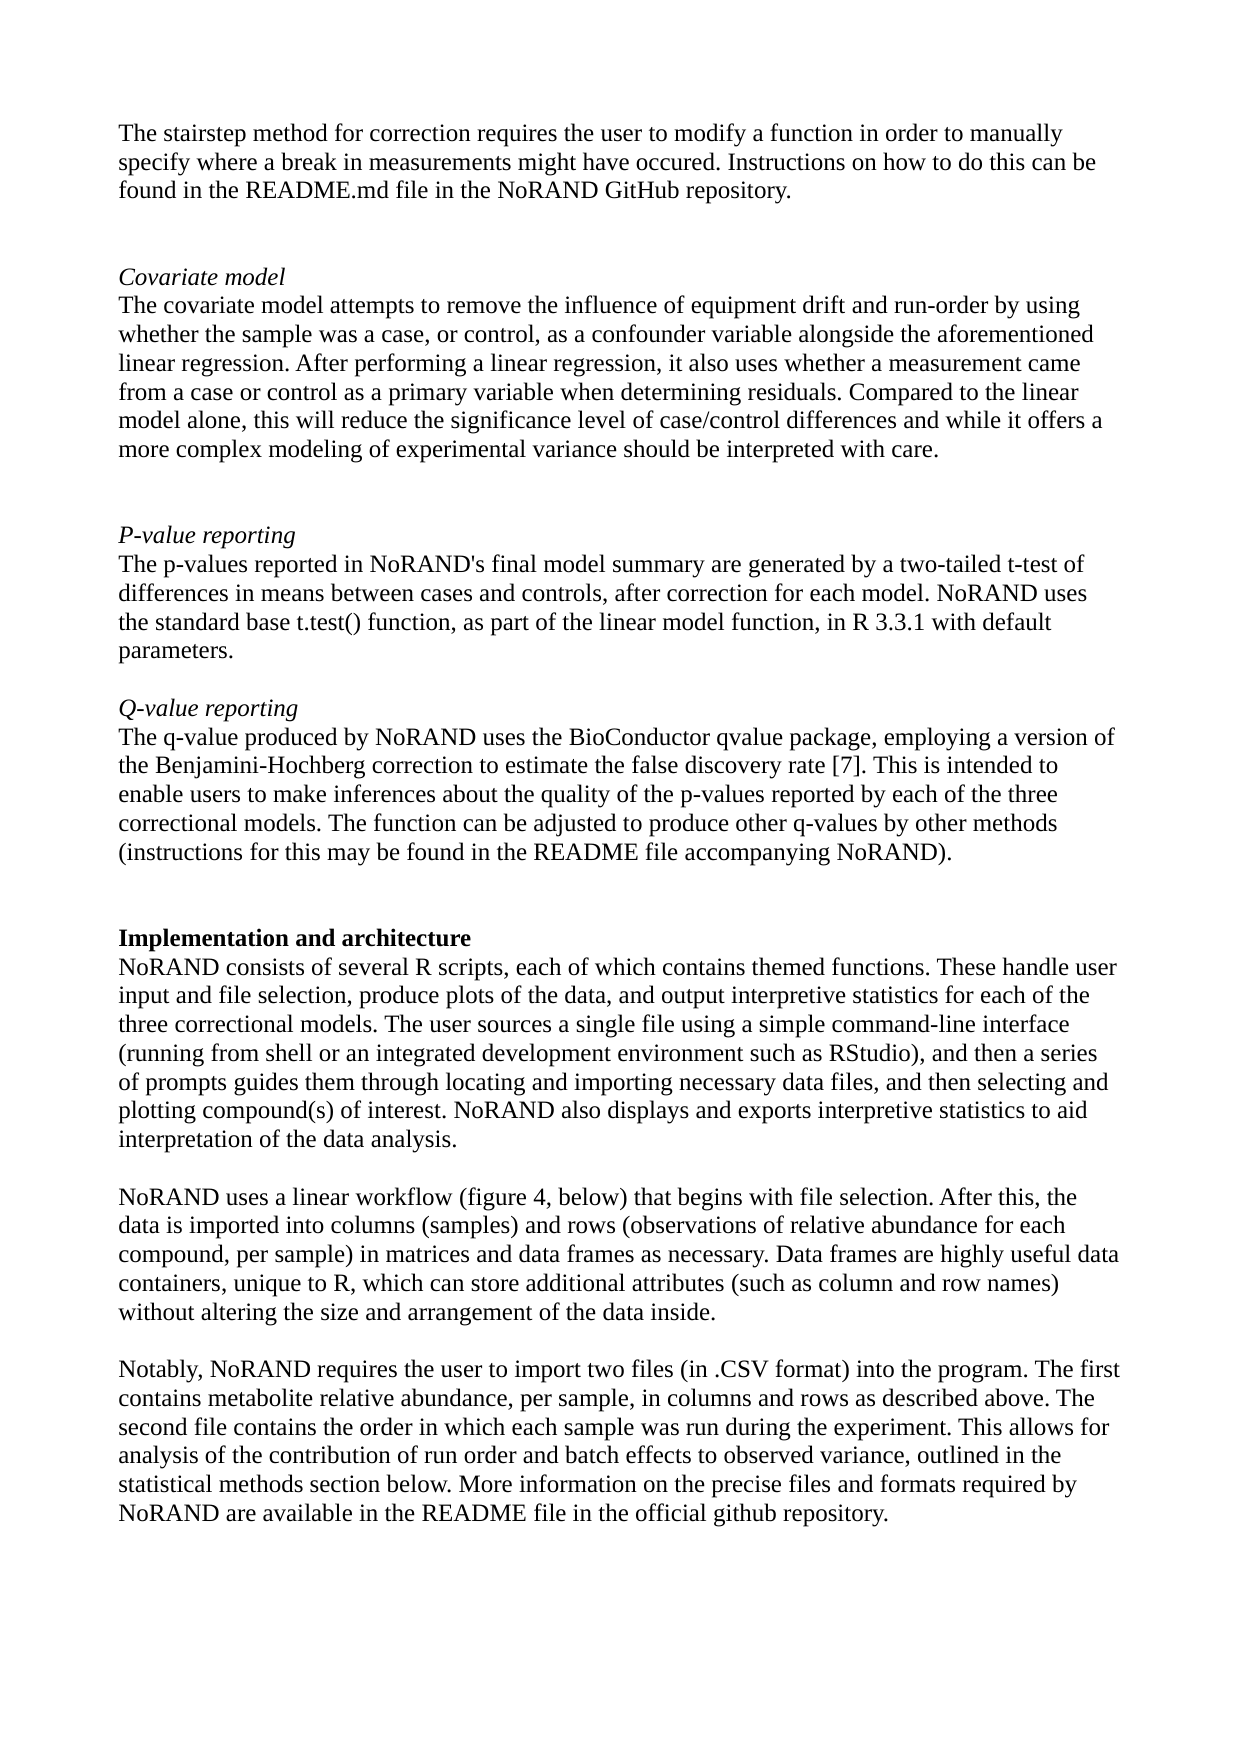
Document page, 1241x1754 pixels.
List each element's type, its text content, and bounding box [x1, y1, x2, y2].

text Covariate model [118, 262, 1122, 291]
text Notably, NoRAND requires the user to import two files (in .CSV format) into the program. The first contains metabolite relative abundance, per sample, in columns and rows as described above. The second file contains the order in which each sample was run during the experiment. This allows for analysis of the contribution of run order and batch effects to observed variance, outlined in the statistical methods section below. More information on the precise files and formats required by NoRAND are available in the README file in the official github repository. [118, 1354, 1122, 1527]
text The p-values reported in NoRAND's final model summary are generated by a two-tailed t-test of differences in means between cases and controls, after correction for each model. NoRAND uses the standard base t.test() function, as part of the linear model function, in R 3.3.1 with default parameters. [118, 549, 1122, 664]
text P-value reporting [118, 521, 1122, 549]
text Implementation and architecture [118, 923, 1122, 952]
text The q-value produced by NoRAND uses the BioConductor qvalue package, employing a version of the Benjamini-Hochberg correction to estimate the false discovery rate [7]. This is intended to enable users to make inferences about the quality of the p-values reported by each of the three correctional models. The function can be adjusted to produce other q-values by other methods (instructions for this may be found in the README file accompanying NoRAND). [118, 722, 1122, 866]
text Q-value reporting [118, 693, 1122, 722]
text NoRAND consists of several R scripts, each of which contains themed functions. These handle user input and file selection, produce plots of the data, and output interpretive statistics for each of the three correctional models. The user sources a single file using a simple command-line interface (running from shell or an integrated development environment such as RStudio), and then a series of prompts guides them through locating and importing necessary data files, and then selecting and plotting compound(s) of interest. NoRAND also displays and exports interpretive statistics to aid interpretation of the data analysis. [118, 952, 1122, 1153]
text The covariate model attempts to remove the influence of equipment drift and run-order by using whether the sample was a case, or control, as a confounder variable alongside the aforementioned linear regression. After performing a linear regression, it also uses whether a measurement came from a case or control as a primary variable when determining residuals. Compared to the linear model alone, this will reduce the significance level of case/control differences and while it offers a more complex modeling of experimental variance should be interpreted with care. [118, 291, 1122, 463]
text The stairstep method for correction requires the user to modify a function in order to manually specify where a break in measurements might have occured. Instructions on how to do this can be found in the README.md file in the NoRAND GitHub repository. [118, 118, 1122, 204]
text NoRAND uses a linear workflow (figure 4, below) that begins with file selection. After this, the data is imported into columns (samples) and rows (observations of relative abundance for each compound, per sample) in matrices and data frames as necessary. Data frames are highly useful data containers, unique to R, which can store additional attributes (such as column and row names) without altering the size and arrangement of the data inside. [118, 1182, 1122, 1326]
